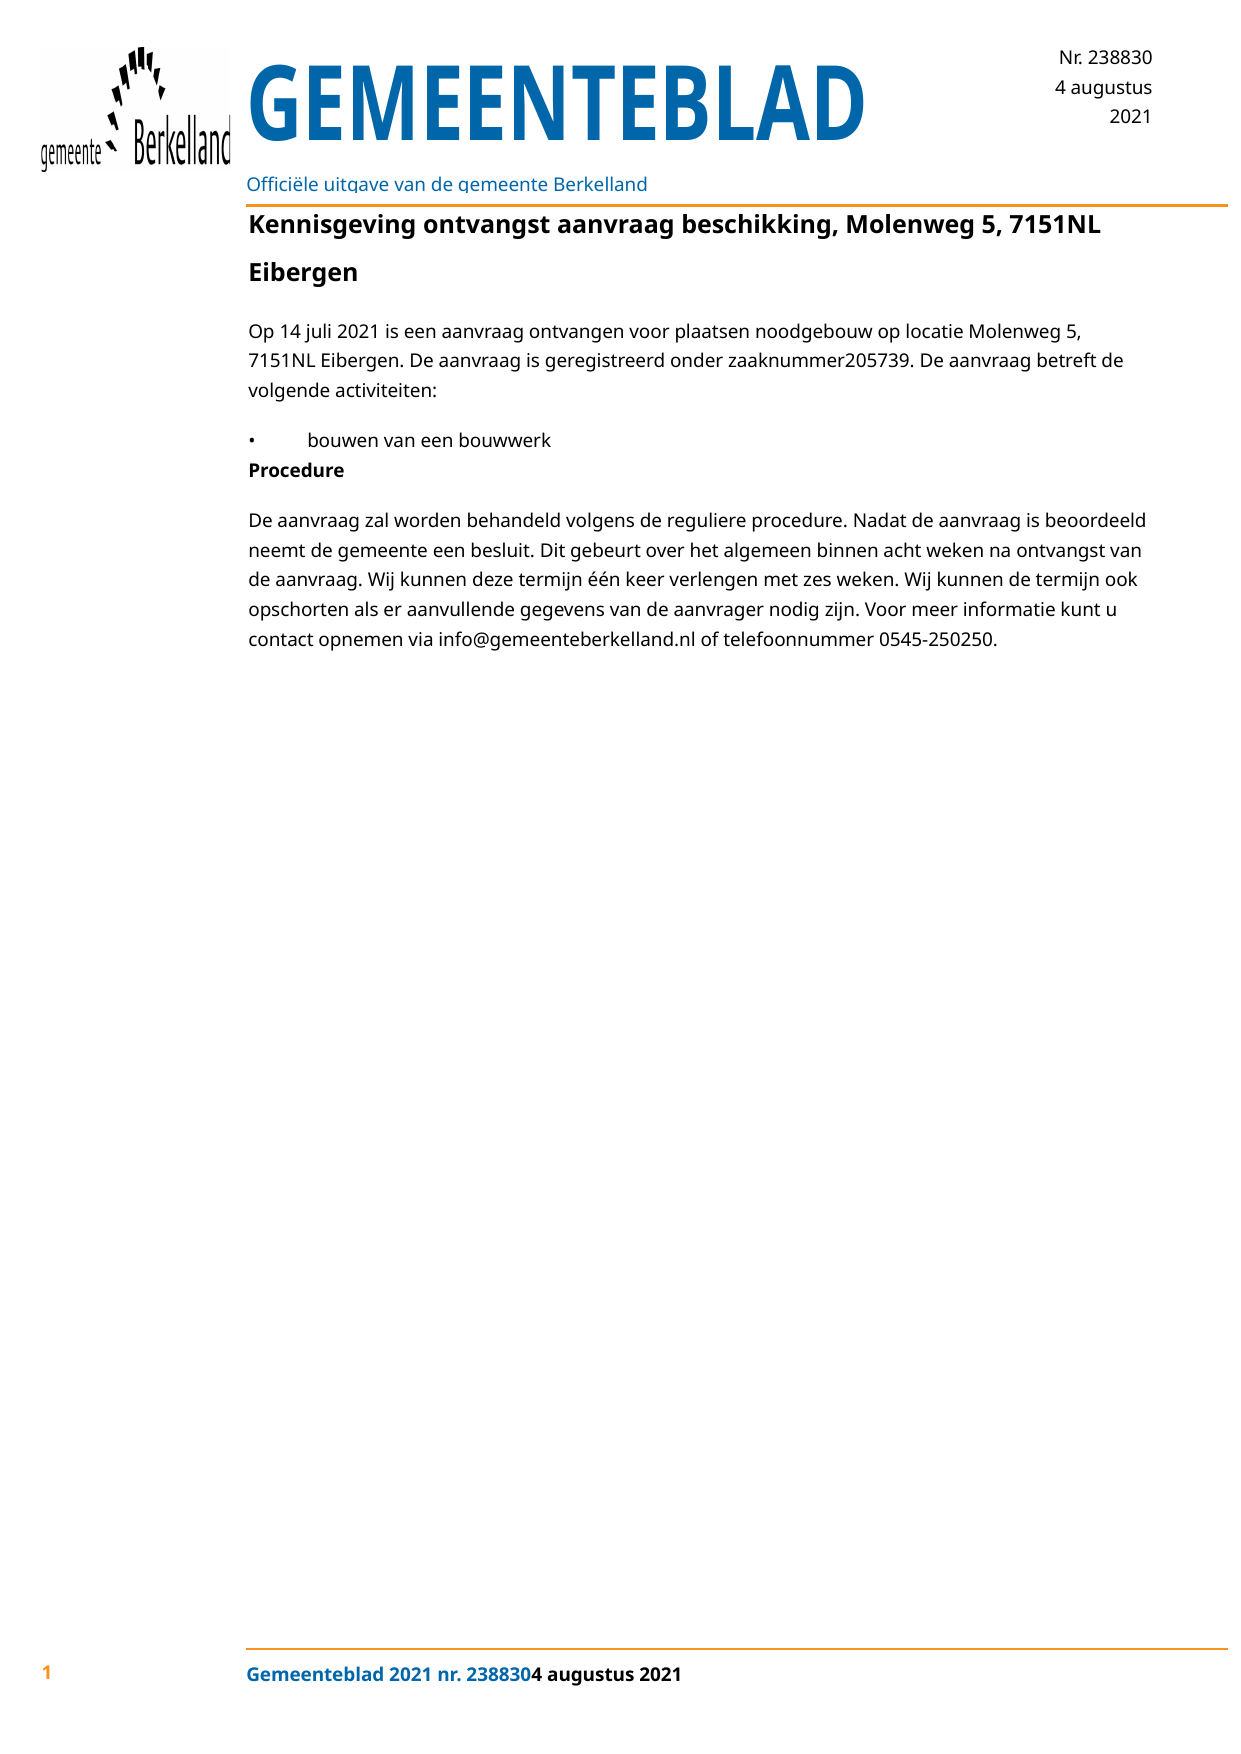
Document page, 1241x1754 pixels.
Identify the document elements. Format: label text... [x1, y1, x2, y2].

text Op 14 juli 2021 is een aanvraag ontvangen voor plaatsen noodgebouw op locatie Molenweg 5, 7151NL Eibergen. De aanvraag is geregistreerd onder zaaknummer205739. De aanvraag betreft de volgende activiteiten: [248, 318, 1152, 403]
text Kennisgeving ontvangst aanvraag beschikking, Molenweg 5, 7151NL Eibergen [248, 207, 1152, 288]
text De aanvraag zal worden behandeld volgens de reguliere procedure. Nadat de aanvraag is beoordeeld neemt de gemeente een besluit. Dit gebeurt over het algemeen binnen acht weken na ontvangst van de aanvraag. Wij kunnen deze termijn één keer verlengen met zes weken. Wij kunnen de termijn ook opschorten als er aanvullende gegevens van de aanvrager nodig zijn. Voor meer informatie kunt u contact opnemen via info@gemeenteberkelland.nl of telefoonnummer 0545-250250. [248, 507, 1152, 652]
picture [41, 47, 231, 172]
list bouwen van een bouwwerk [248, 427, 1152, 453]
text Procedure [248, 457, 1152, 483]
